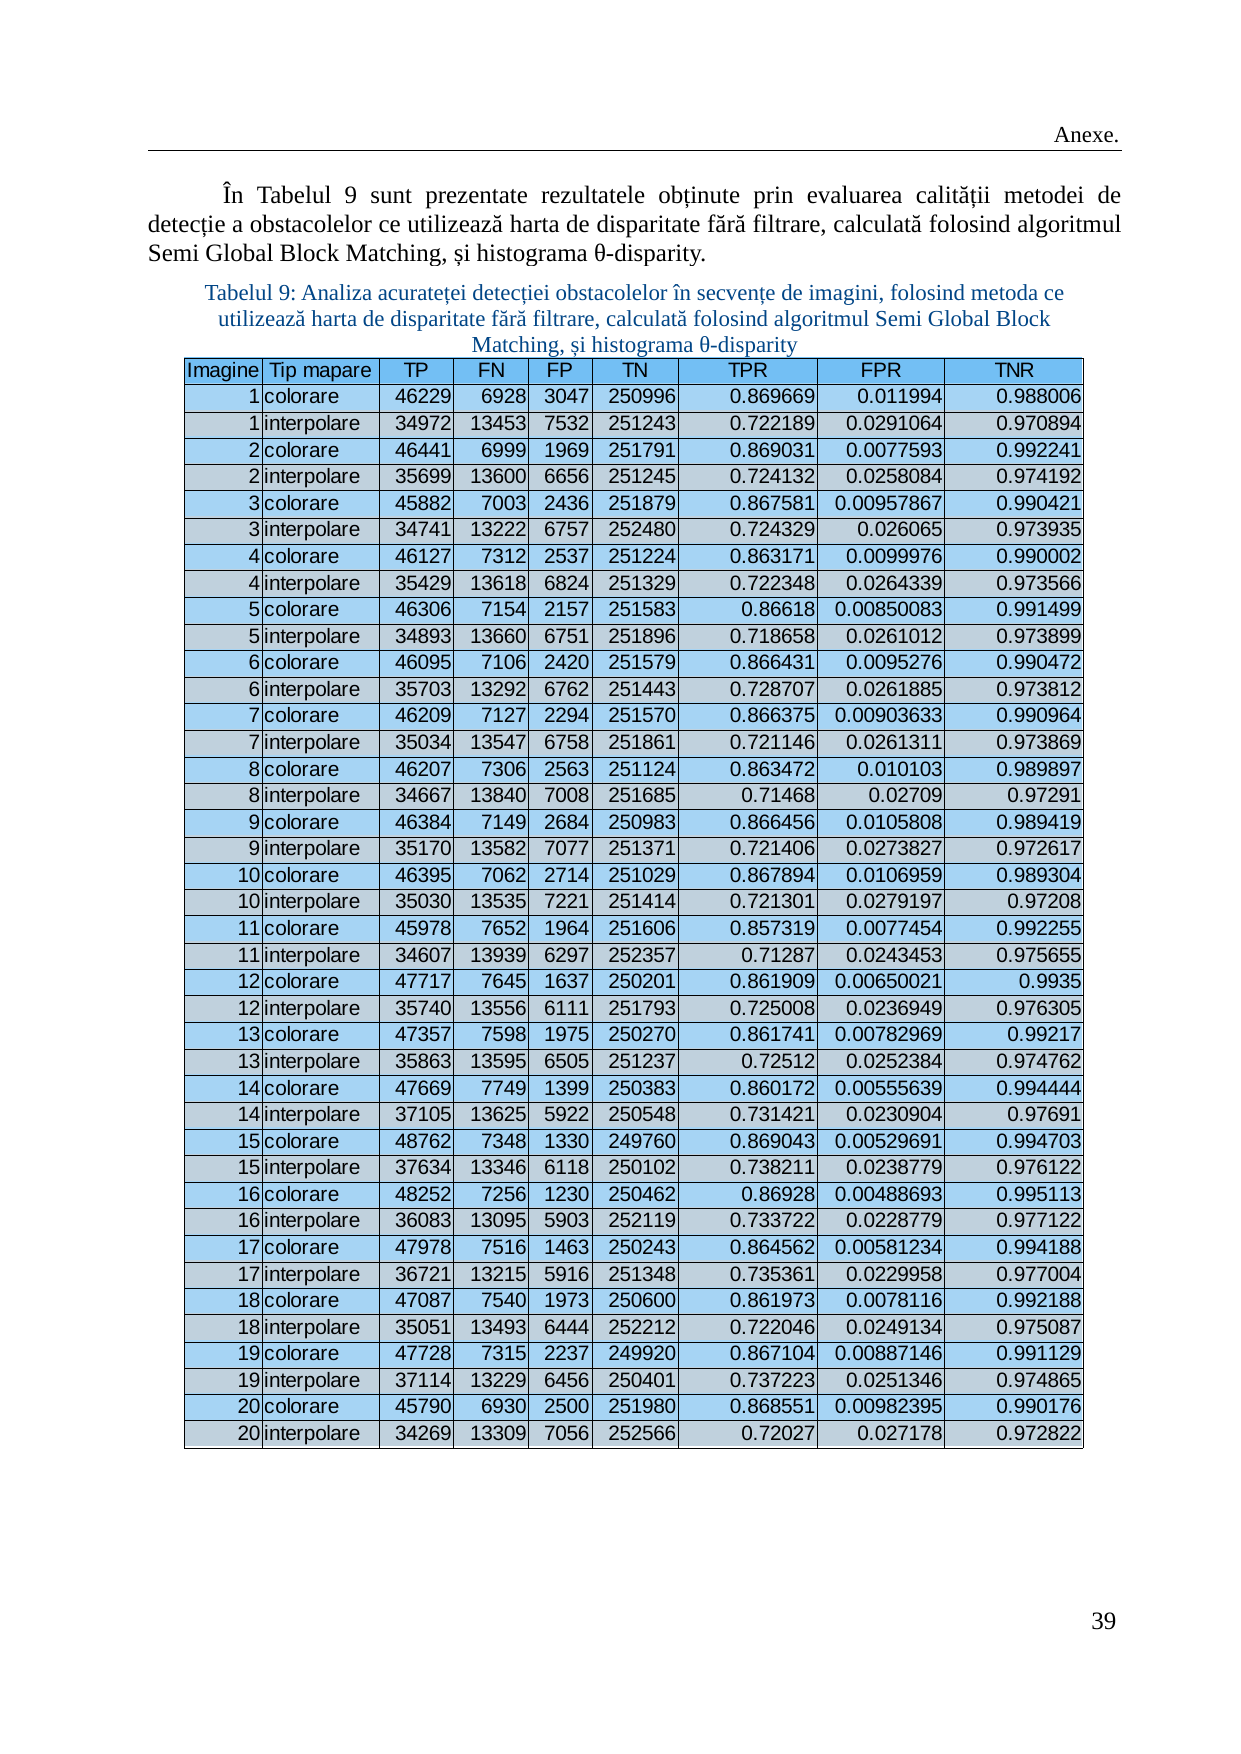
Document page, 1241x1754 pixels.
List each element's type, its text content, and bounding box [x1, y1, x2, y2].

text În Tabelul 9 sunt prezentate rezultatele obținute prin evaluarea calității metodei de detecție a obstacolelor ce utilizează harta de disparitate fără filtrare, calculată folosind algoritmul Semi Global Block Matching, și histograma θ-disparity. [148, 180, 1122, 266]
text Tabelul 9: Analiza acurateței detecției obstacolelor în secvențe de imagini, folosind metoda ce utilizează harta de disparitate fără filtrare, calculată folosind algoritmul Semi Global Block Matching, și histograma θ-disparity [184, 279, 1086, 1451]
